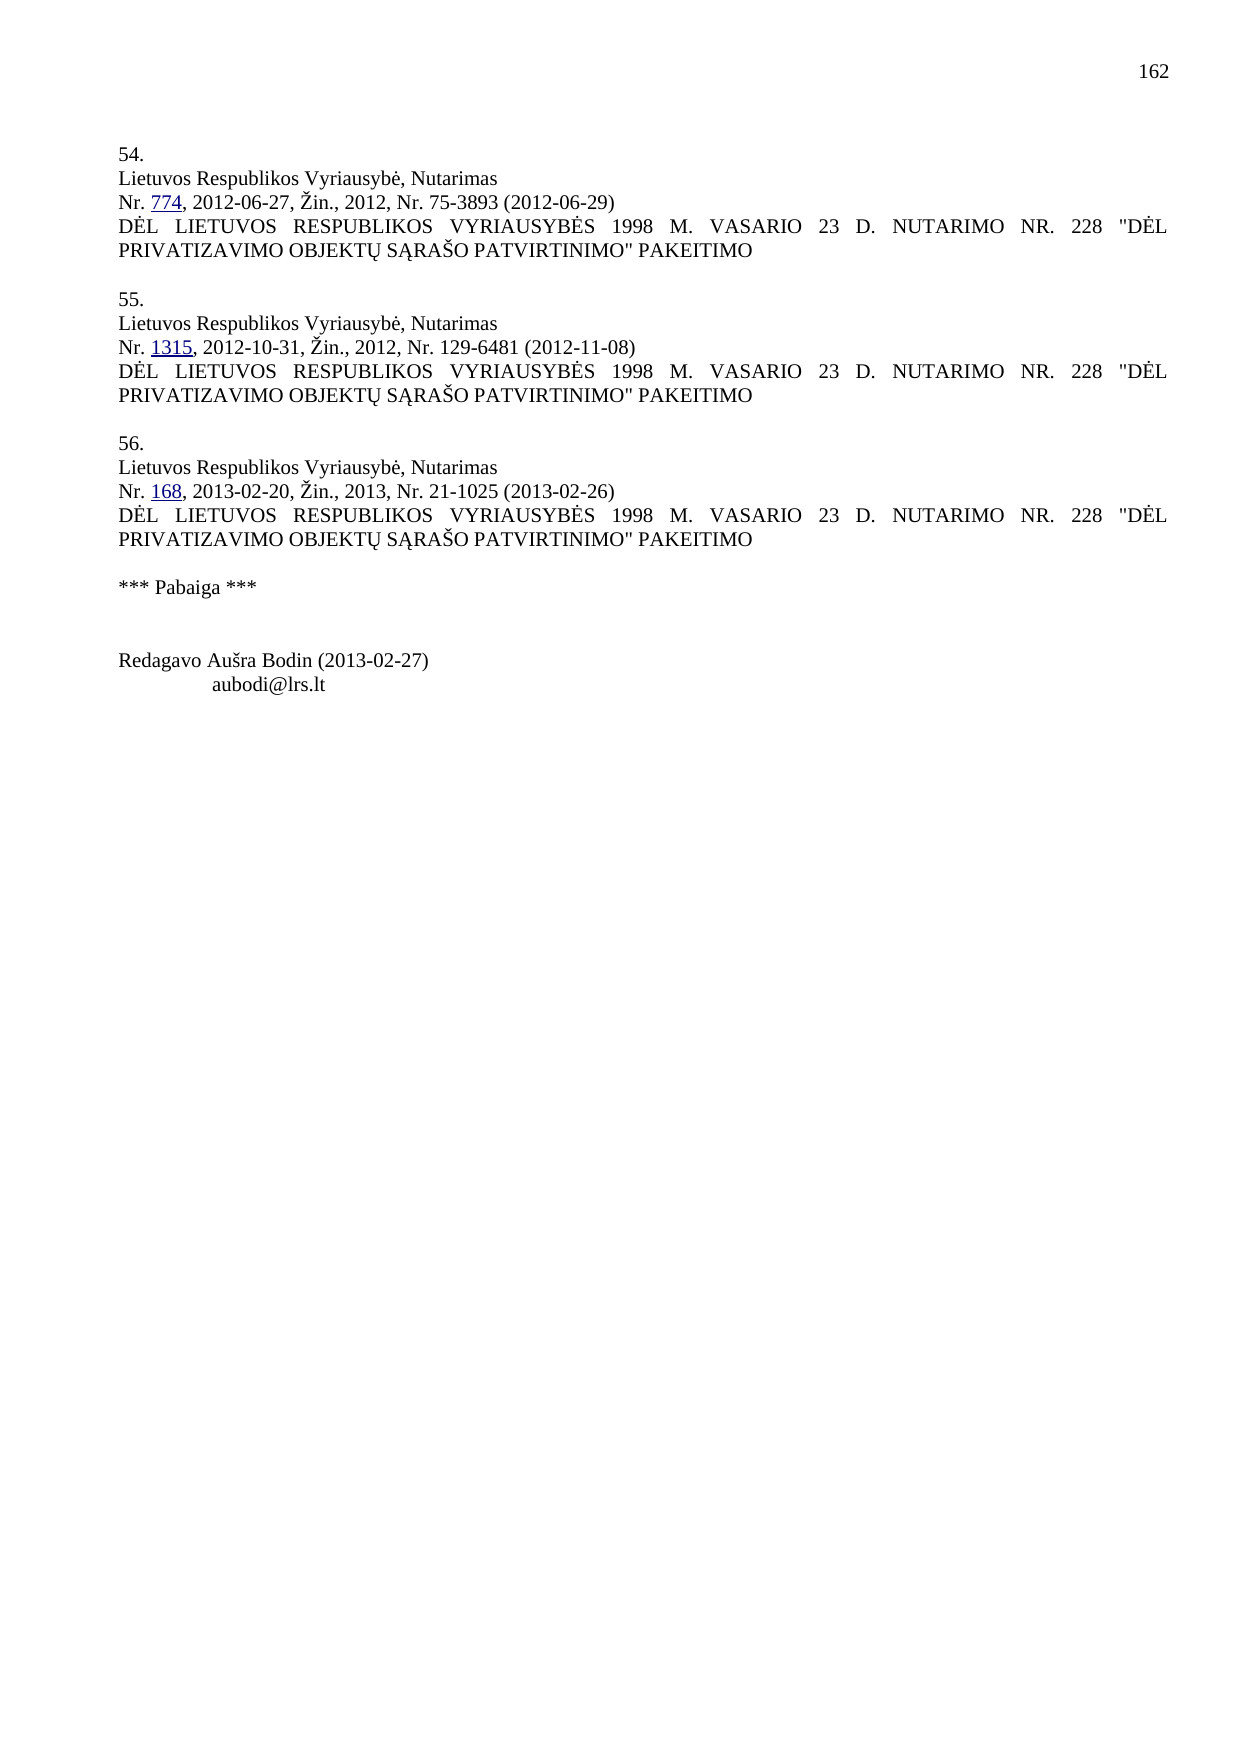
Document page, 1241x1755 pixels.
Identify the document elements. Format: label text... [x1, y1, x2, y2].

text aubodi@lrs.lt [118, 672, 1169, 696]
text Nr. 168, 2013-02-20, Žin., 2013, Nr. 21-1025 (2013-02-26) [118, 479, 1169, 503]
text Nr. 1315, 2012-10-31, Žin., 2012, Nr. 129-6481 (2012-11-08) [118, 335, 1169, 359]
text DĖL LIETUVOS RESPUBLIKOS VYRIAUSYBĖS 1998 M. VASARIO 23 D. NUTARIMO NR. 228 "DĖL PRIVATIZAVIMO OBJEKTŲ SĄRAŠO PATVIRTINIMO" PAKEITIMO [118, 503, 1169, 551]
text Nr. 774, 2012-06-27, Žin., 2012, Nr. 75-3893 (2012-06-29) [118, 190, 1169, 214]
text Lietuvos Respublikos Vyriausybė, Nutarimas [118, 311, 1169, 335]
text Lietuvos Respublikos Vyriausybė, Nutarimas [118, 455, 1169, 479]
text Lietuvos Respublikos Vyriausybė, Nutarimas [118, 166, 1169, 190]
text 56. [118, 431, 1169, 455]
text 55. [118, 287, 1169, 311]
text *** Pabaiga *** [118, 575, 1169, 599]
text 54. [118, 142, 1169, 166]
text DĖL LIETUVOS RESPUBLIKOS VYRIAUSYBĖS 1998 M. VASARIO 23 D. NUTARIMO NR. 228 "DĖL PRIVATIZAVIMO OBJEKTŲ SĄRAŠO PATVIRTINIMO" PAKEITIMO [118, 214, 1169, 262]
text DĖL LIETUVOS RESPUBLIKOS VYRIAUSYBĖS 1998 M. VASARIO 23 D. NUTARIMO NR. 228 "DĖL PRIVATIZAVIMO OBJEKTŲ SĄRAŠO PATVIRTINIMO" PAKEITIMO [118, 359, 1169, 407]
text Redagavo Aušra Bodin (2013-02-27) [118, 647, 1169, 672]
